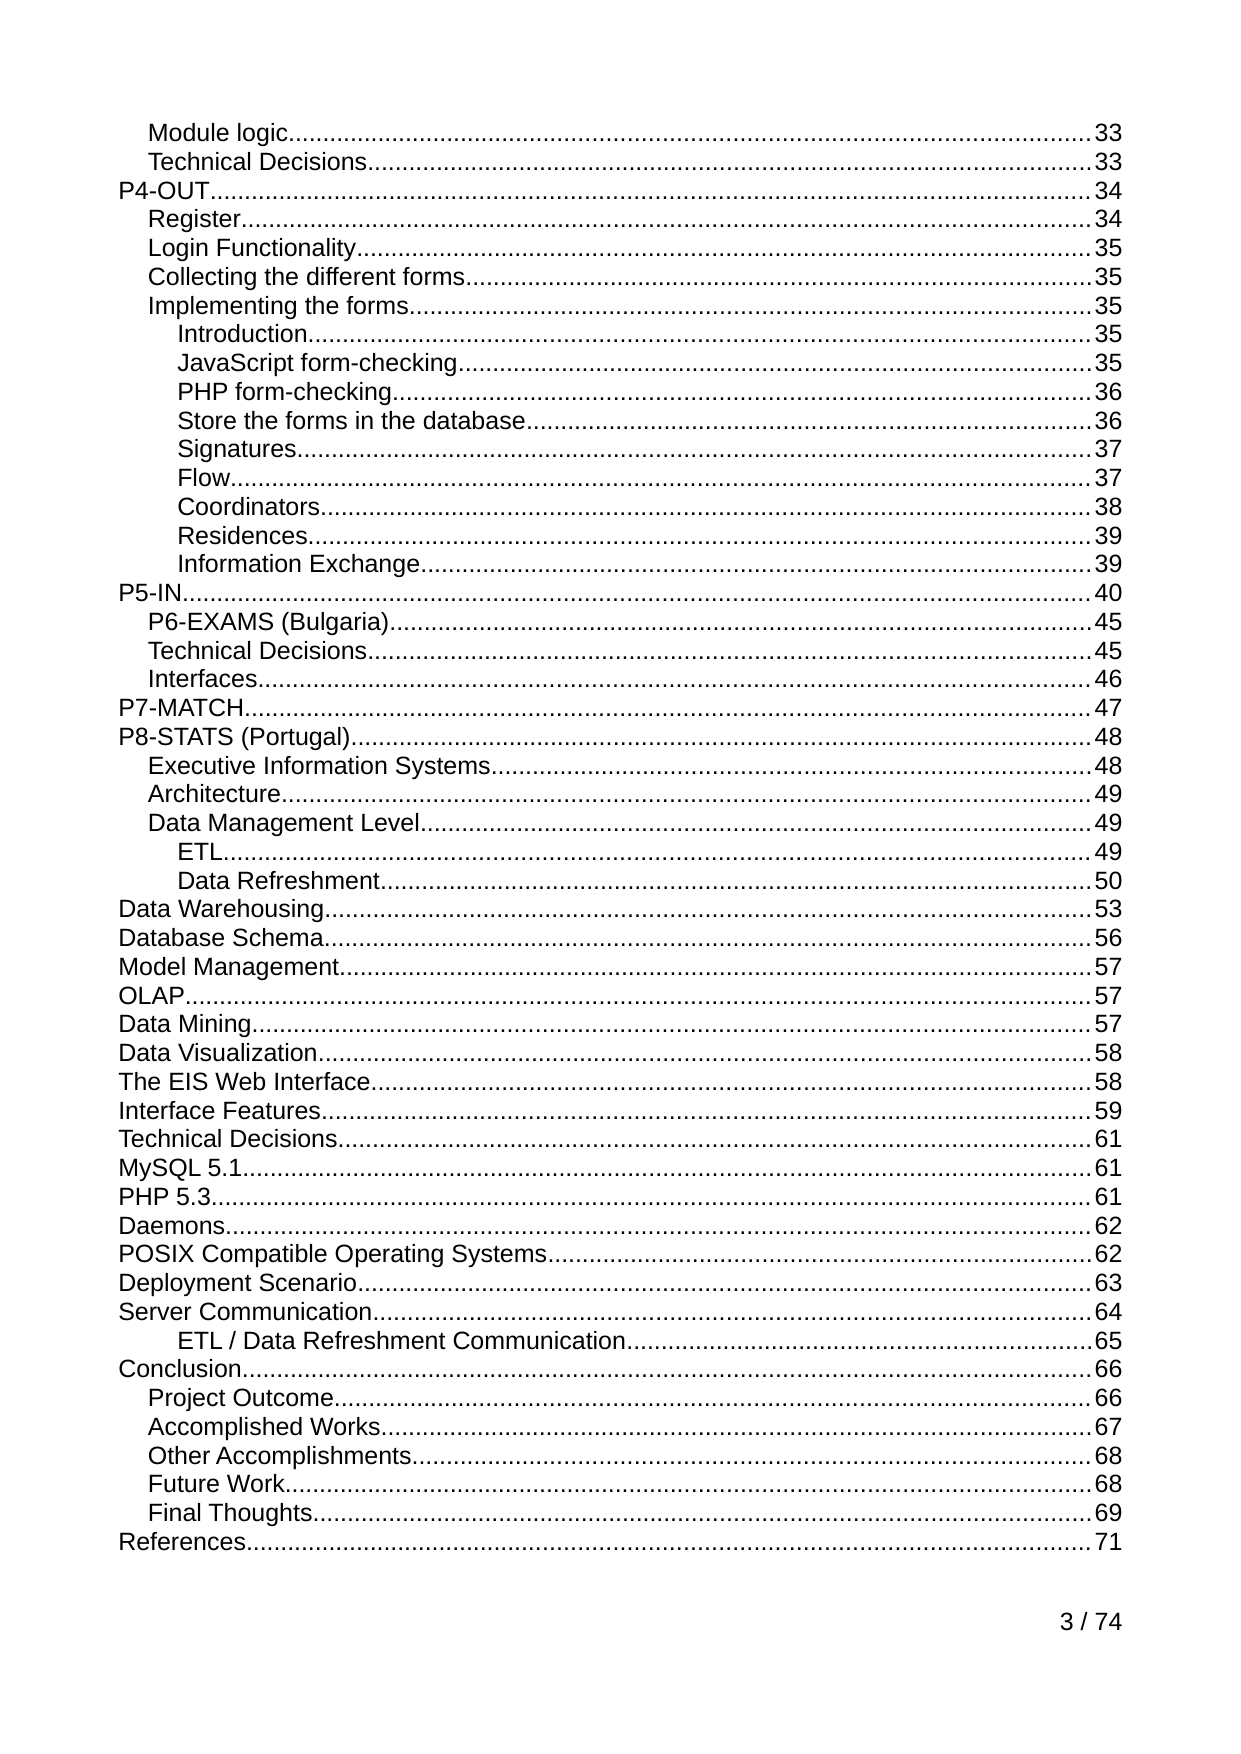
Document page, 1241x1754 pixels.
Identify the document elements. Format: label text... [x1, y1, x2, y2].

text Accomplished Works 67 [148, 1412, 1122, 1441]
text Executive Information Systems 48 [148, 751, 1122, 779]
text Other Accomplishments 68 [148, 1441, 1122, 1469]
text P8-STATS (Portugal) 48 [118, 722, 1122, 751]
text PHP form-checking 36 [177, 377, 1122, 406]
text Project Outcome 66 [148, 1383, 1122, 1412]
text Interface Features 59 [118, 1096, 1122, 1124]
text Database Schema 56 [118, 923, 1122, 952]
text Flow 37 [177, 463, 1122, 492]
text Interfaces 46 [148, 664, 1122, 693]
text Data Mining 57 [118, 1009, 1122, 1038]
text ETL 49 [177, 837, 1122, 866]
text Data Visualization 58 [118, 1038, 1122, 1067]
text ETL / Data Refreshment Communication 65 [177, 1326, 1122, 1354]
text Store the forms in the database 36 [177, 406, 1122, 434]
text Implementing the forms 35 [148, 291, 1122, 319]
text Conclusion 66 [118, 1354, 1122, 1383]
text Register 34 [148, 204, 1122, 233]
text The EIS Web Interface 58 [118, 1067, 1122, 1096]
text Final Thoughts 69 [148, 1498, 1122, 1527]
text Data Refreshment 50 [177, 866, 1122, 894]
text Coordinators 38 [177, 492, 1122, 521]
text Information Exchange 39 [177, 549, 1122, 578]
text P7-MATCH 47 [118, 693, 1122, 722]
text Technical Decisions 61 [118, 1124, 1122, 1153]
text P5-IN 40 [118, 578, 1122, 607]
text Daemons 62 [118, 1211, 1122, 1239]
text P4-OUT 34 [118, 176, 1122, 204]
text P6-EXAMS (Bulgaria) 45 [148, 607, 1122, 636]
text References 71 [118, 1527, 1122, 1556]
text Residences 39 [177, 521, 1122, 549]
text Technical Decisions 45 [148, 636, 1122, 664]
text MySQL 5.1 61 [118, 1153, 1122, 1182]
text Data Management Level 49 [148, 808, 1122, 837]
text Model Management 57 [118, 952, 1122, 981]
text JavaScript form-checking 35 [177, 348, 1122, 377]
text Deployment Scenario 63 [118, 1268, 1122, 1297]
text Architecture 49 [148, 779, 1122, 808]
text Data Warehousing 53 [118, 894, 1122, 923]
text Module logic 33 [148, 118, 1122, 147]
text Collecting the different forms 35 [148, 262, 1122, 291]
text Login Functionality 35 [148, 233, 1122, 262]
text Signatures 37 [177, 434, 1122, 463]
text Technical Decisions 33 [148, 147, 1122, 176]
text OLAP 57 [118, 981, 1122, 1009]
text Introduction 35 [177, 319, 1122, 348]
text PHP 5.3 61 [118, 1182, 1122, 1211]
text Future Work 68 [148, 1469, 1122, 1498]
text POSIX Compatible Operating Systems 62 [118, 1239, 1122, 1268]
text Server Communication 64 [118, 1297, 1122, 1326]
